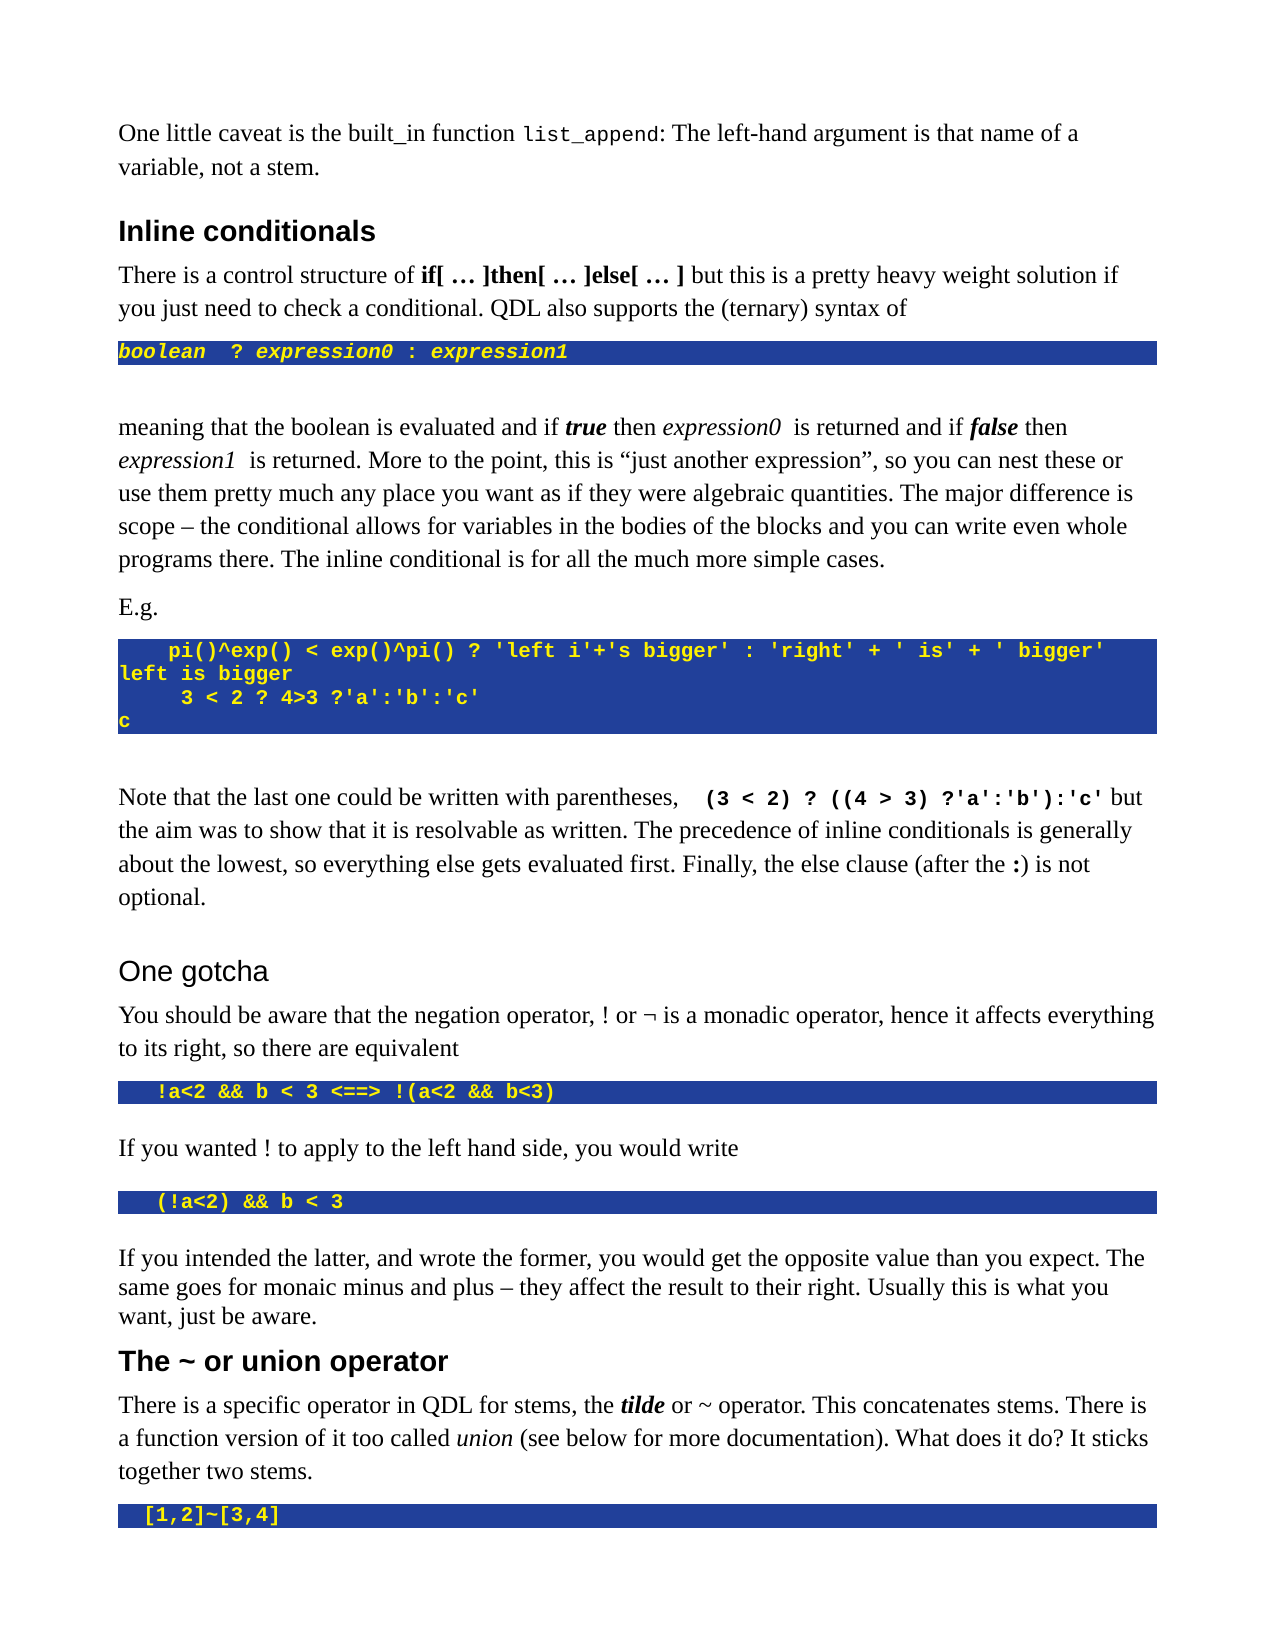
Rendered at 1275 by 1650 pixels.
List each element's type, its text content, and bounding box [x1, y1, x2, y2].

text Note that the last one could be written with parentheses, (3 < 2) ? ((4 > 3) ?'a':'b'):'c' but the aim was to show that it is resolvable as written. The precedence of inline conditionals is generally about the lowest, so everything else gets evaluated first. Finally, the else clause (after the :) is not optional. [118, 782, 1157, 910]
subtitle The ~ or union operator [118, 1344, 1157, 1378]
text c [118, 711, 1157, 734]
text There is a control structure of if[ … ]then[ … ]else[ … ] but this is a pretty heavy weight solution if you just need to check a conditional. QDL also supports the (ternary) syntax of [118, 260, 1157, 322]
text meaning that the boolean is evaluated and if true then expression0 is returned and if false then expression1 is returned. More to the point, this is “just another expression”, so you can nest these or use them pretty much any place you want as if they were algebraic quantities. The major difference is scope – the conditional allows for variables in the bodies of the blocks and you can write even whole programs there. The inline conditional is for all the much more simple cases. [118, 412, 1157, 573]
text [1,2]~[3,4] [118, 1504, 1157, 1528]
text 3 < 2 ? 4>3 ?'a':'b':'c' [118, 687, 1157, 711]
subtitle Inline conditionals [118, 214, 1157, 248]
text If you intended the latter, and wrote the former, you would get the opposite value than you expect. The same goes for monaic minus and plus – they affect the result to their right. Usually this is what you want, just be aware. [118, 1243, 1157, 1329]
text left is bigger [118, 663, 1157, 687]
text There is a specific operator in QDL for stems, the tilde or ~ operator. This concatenates stems. There is a function version of it too called union (see below for more documentation). What does it do? It sticks together two stems. [118, 1390, 1157, 1485]
text boolean ? expression0 : expression1 [118, 341, 1157, 365]
text You should be aware that the negation operator, ! or ¬ is a monadic operator, hence it affects everything to its right, so there are equivalent [118, 1000, 1157, 1062]
text (!a<2) && b < 3 [118, 1191, 1157, 1214]
text !a<2 && b < 3 <==> !(a<2 && b<3) [118, 1081, 1157, 1104]
text E.g. [118, 592, 1157, 621]
text If you wanted ! to apply to the left hand side, you would write [118, 1133, 1157, 1162]
subtitle One gotcha [118, 954, 1157, 988]
text One little caveat is the built_in function list_append: The left-hand argument is that name of a variable, not a stem. [118, 118, 1157, 181]
text pi()^exp() < exp()^pi() ? 'left i'+'s bigger' : 'right' + ' is' + ' bigger' [118, 639, 1157, 663]
